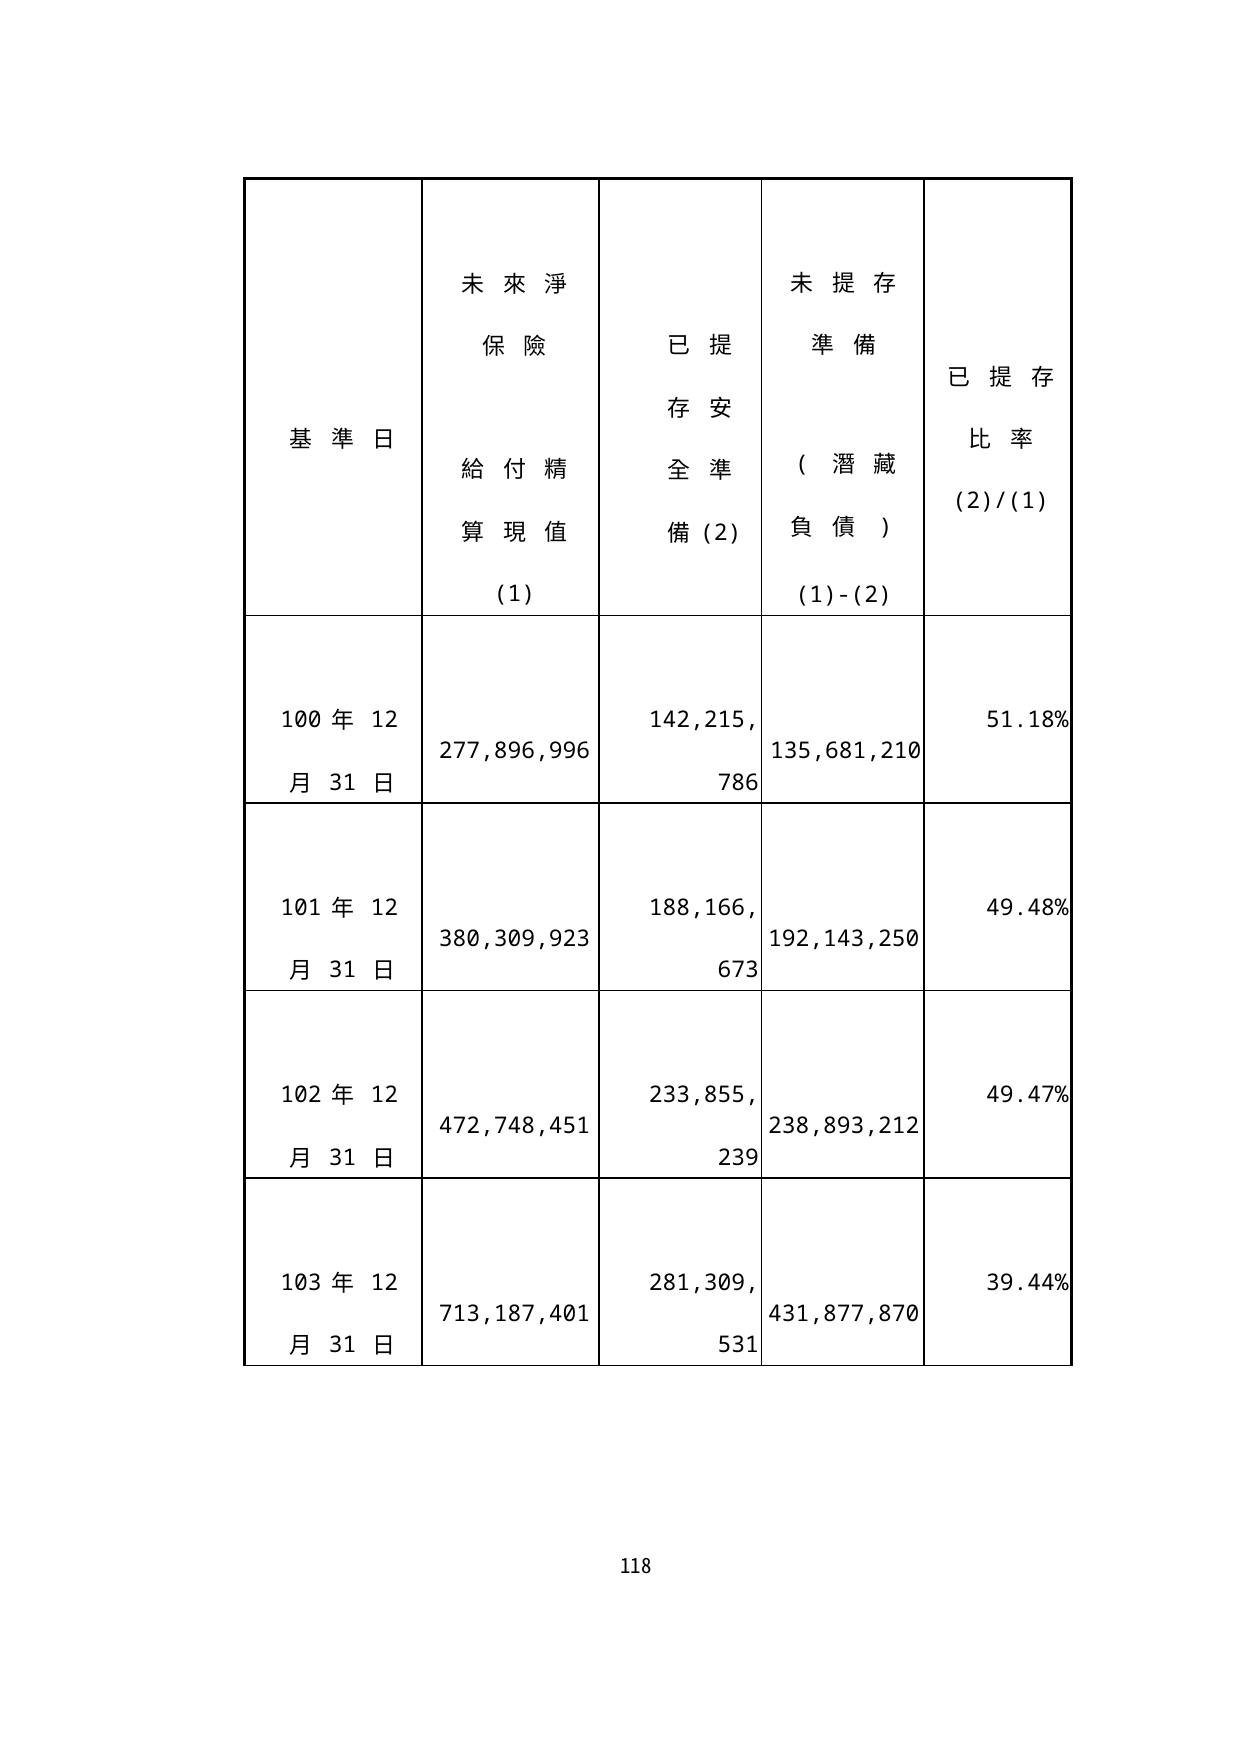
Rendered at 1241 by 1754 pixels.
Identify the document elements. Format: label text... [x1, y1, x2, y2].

table_cell 102年12月31日 [246, 991, 421, 1177]
table_cell 100年12月31日 [246, 616, 421, 802]
table_header 基準日 [246, 180, 421, 615]
table_cell 142,215,786 [600, 616, 761, 802]
table_cell 51.18% [925, 616, 1070, 802]
table_cell 49.47% [925, 991, 1070, 1177]
table_header 已提存安全準備(2) [600, 180, 761, 615]
table_header 已提存比率(2)/(1) [925, 180, 1070, 615]
table_cell 233,855,239 [600, 991, 761, 1177]
table_cell 103年12月31日 [246, 1179, 421, 1365]
table_header 未提存準備 (潛藏負債) (1)-(2) [762, 180, 923, 615]
table_cell 472,748,451 [423, 991, 598, 1177]
table_cell 380,309,923 [423, 804, 598, 990]
table_cell 39.44% [925, 1179, 1070, 1365]
table_cell 192,143,250 [762, 804, 923, 990]
table_cell 431,877,870 [762, 1179, 923, 1365]
table_cell 713,187,401 [423, 1179, 598, 1365]
table_cell 277,896,996 [423, 616, 598, 802]
table_cell 238,893,212 [762, 991, 923, 1177]
table_cell 49.48% [925, 804, 1070, 990]
table_cell 101年12月31日 [246, 804, 421, 990]
table_cell 135,681,210 [762, 616, 923, 802]
table_cell 281,309,531 [600, 1179, 761, 1365]
table_header 未來淨保險 給付精算現值 (1) [423, 180, 598, 615]
table_cell 188,166,673 [600, 804, 761, 990]
